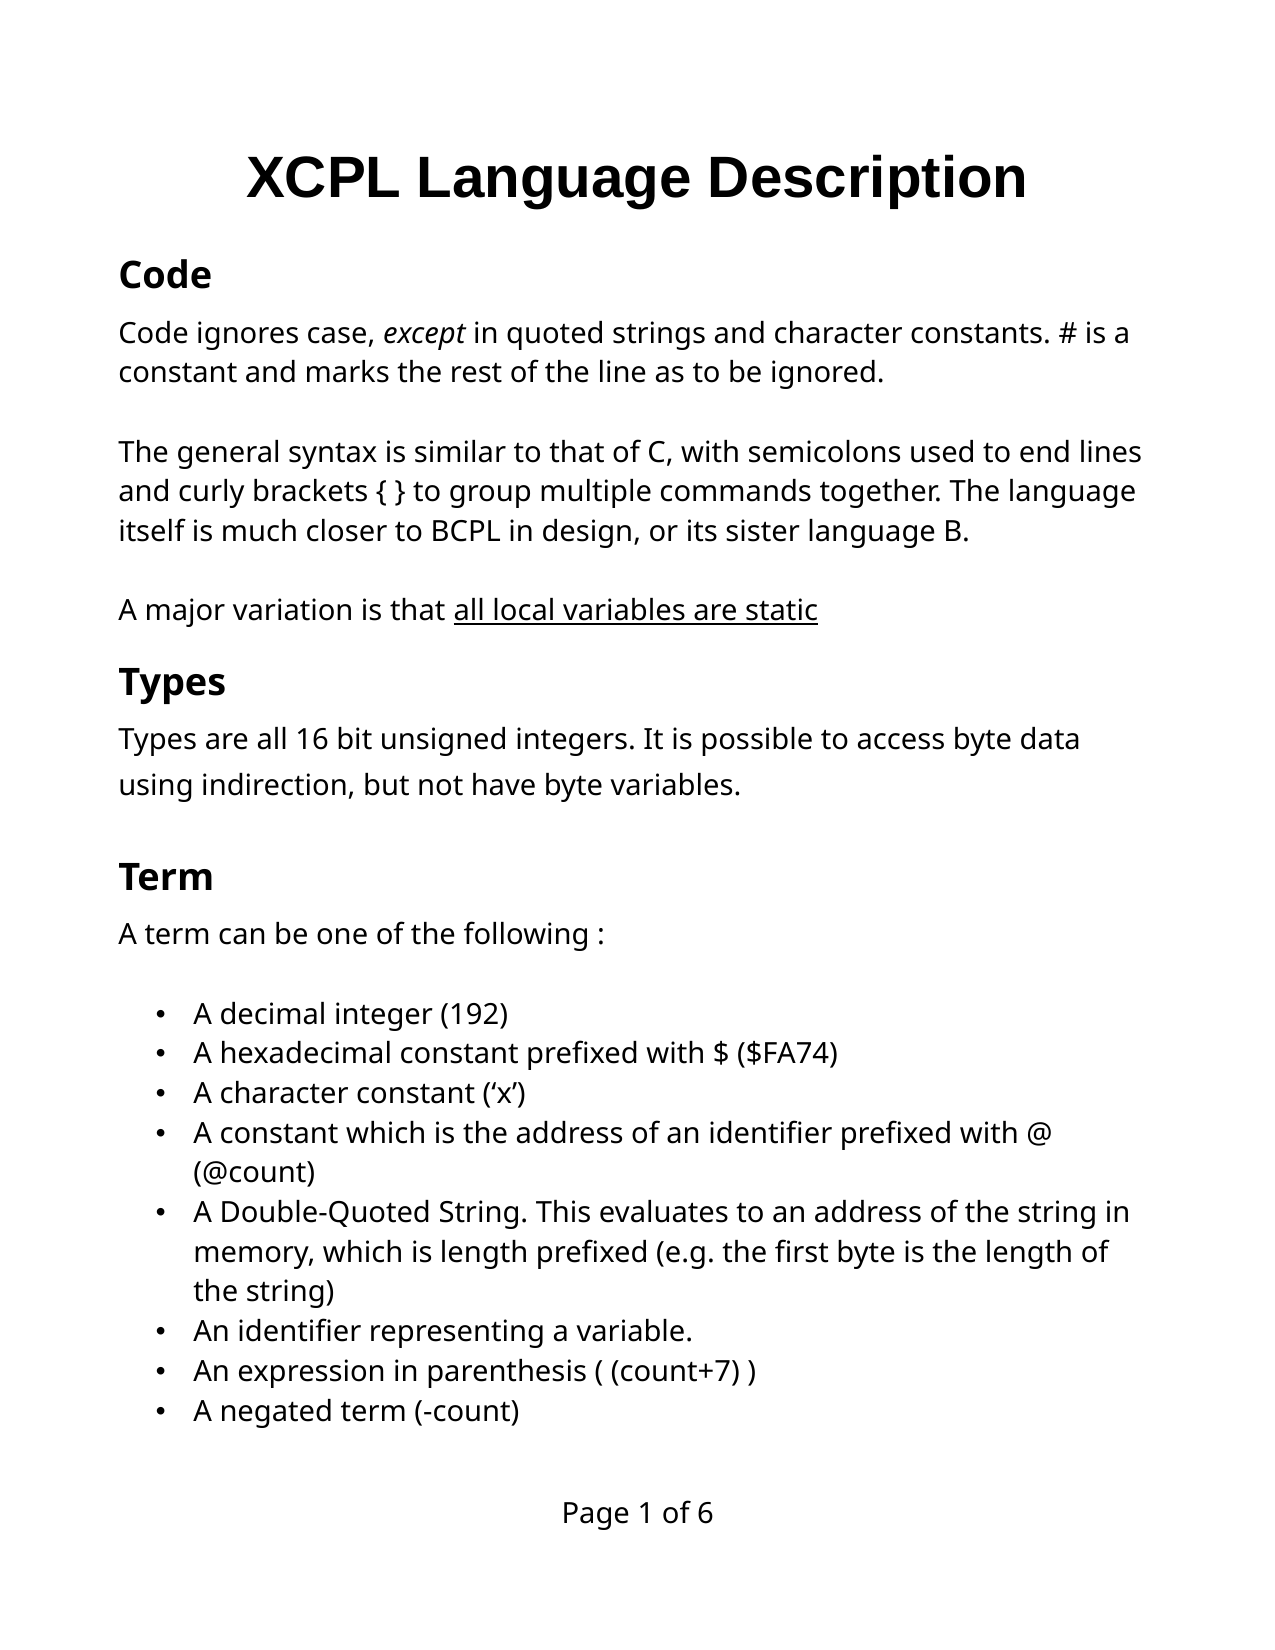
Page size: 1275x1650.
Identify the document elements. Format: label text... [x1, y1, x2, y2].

list A decimal integer (192) [156, 993, 1157, 1033]
list A Double-Quoted String. This evaluates to an address of the string in memory, which is length prefixed (e.g. the first byte is the length of the string) [156, 1191, 1157, 1310]
list A constant which is the address of an identifier prefixed with @ (@count) [156, 1112, 1157, 1191]
list An identifier representing a variable. [156, 1310, 1157, 1350]
text The general syntax is similar to that of C, with semicolons used to end lines and curly brackets { } to group multiple commands together. The language itself is much closer to BCPL in design, or its sister language B. [118, 431, 1157, 550]
text Code ignores case, except in quoted strings and character constants. # is a constant and marks the rest of the line as to be ignored. [118, 312, 1157, 391]
subtitle Code [118, 248, 1157, 299]
text A term can be one of the following : [118, 913, 1157, 953]
list A hexadecimal constant prefixed with $ ($FA74) [156, 1033, 1157, 1072]
text Types are all 16 bit unsigned integers. It is possible to access byte data using indirection, but not have byte variables. [118, 718, 1157, 804]
list A negated term (-count) [156, 1390, 1157, 1429]
title XCPL Language Description [118, 143, 1157, 210]
list A character constant (‘x’) [156, 1072, 1157, 1112]
subtitle Types [118, 654, 1157, 706]
subtitle Term [118, 849, 1157, 901]
list An expression in parenthesis ( (count+7) ) [156, 1350, 1157, 1390]
text A major variation is that all local variables are static [118, 590, 1157, 629]
